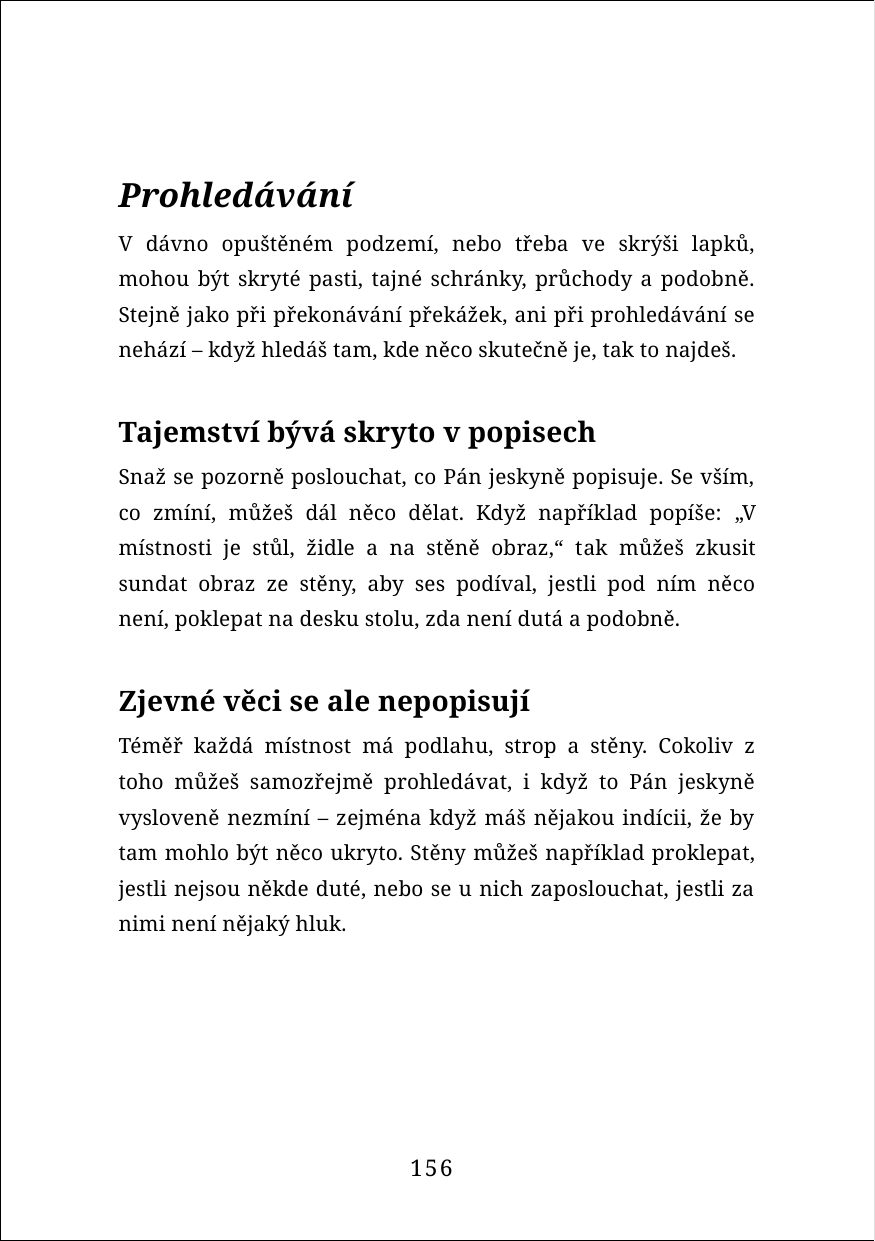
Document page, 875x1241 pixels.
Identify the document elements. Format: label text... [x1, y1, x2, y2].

subtitle Tajemství bývá skryto v popisech [118, 412, 756, 451]
subtitle Prohledávání [118, 172, 756, 217]
text Téměř každá místnost má podlahu, strop a stěny. Cokoliv z toho můžeš samozřejmě prohledávat, i když to Pán jeskyně vysloveně nezmíní – zejména když máš nějakou indícii, že by tam mohlo být něco ukryto. Stěny můžeš například proklepat, jestli nejsou někde duté, nebo se u nich zaposlouchat, jestli za nimi není nějaký hluk. [118, 732, 756, 938]
subtitle Zjevné věci se ale nepopisují [118, 681, 756, 720]
text Snaž se pozorně poslouchat, co Pán jeskyně popisuje. Se vším, co zmíní, můžeš dál něco dělat. Když například popíše: „V místnosti je stůl, židle a na stěně obraz,“ tak můžeš zkusit sundat obraz ze stěny, aby ses podíval, jestli pod ním něco není, poklepat na desku stolu, zda není dutá a podobně. [118, 462, 756, 633]
text V dávno opuštěném podzemí, nebo třeba ve skrýši lapků, mohou být skryté pasti, tajné schránky, průchody a podobně. Stejně jako při překonávání překážek, ani při prohledávání se nehází – když hledáš tam, kde něco skutečně je, tak to najdeš. [118, 229, 756, 364]
